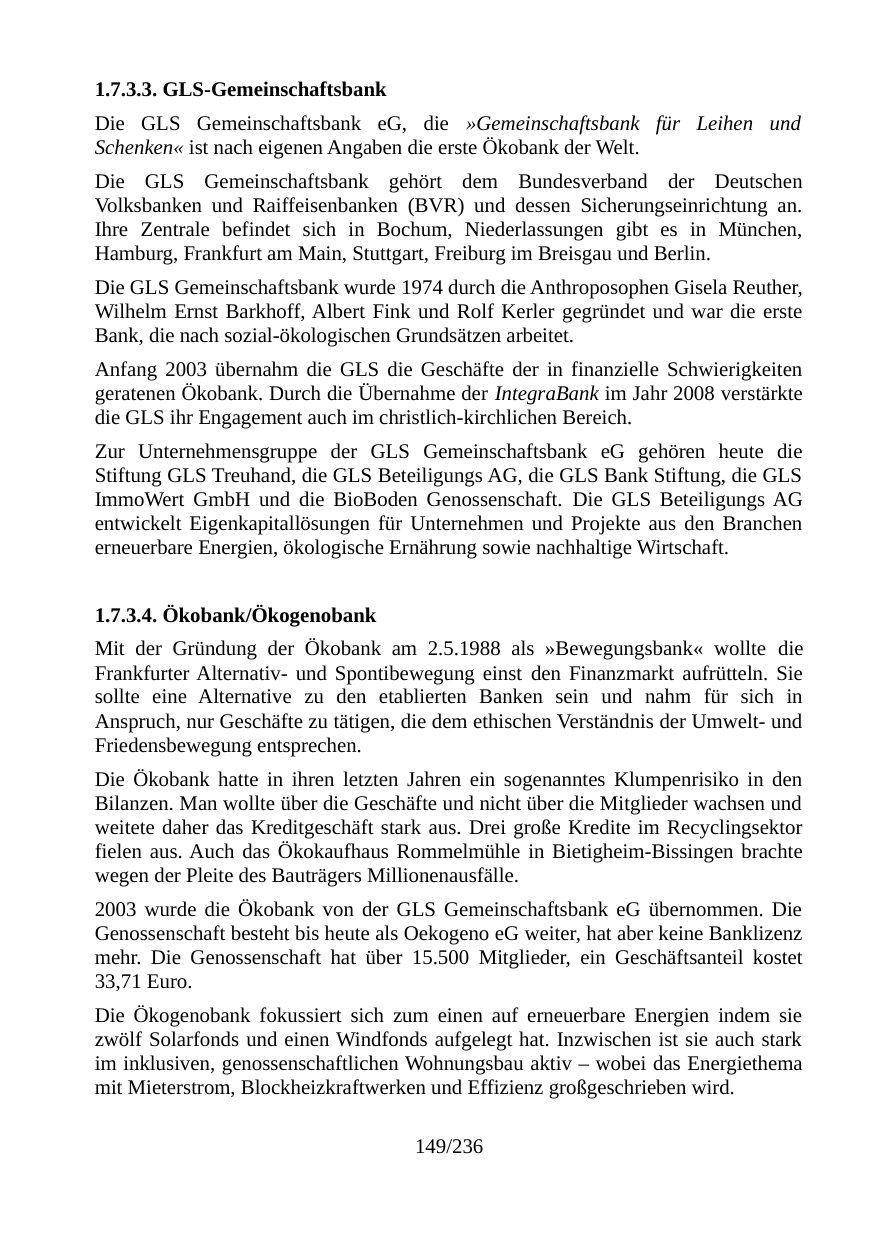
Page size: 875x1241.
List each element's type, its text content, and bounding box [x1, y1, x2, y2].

text 2003 wurde die Ökobank von der GLS Gemeinschaftsbank eG übernommen. Die Genossenschaft besteht bis heute als Oekogeno eG weiter, hat aber keine Banklizenz mehr. Die Genossenschaft hat über 15.500 Mitglieder, ein Geschäftsanteil kostet 33,71 Euro. [94, 897, 803, 993]
text Die GLS Gemeinschaftsbank gehört dem Bundesverband der Deutschen Volksbanken und Raiffeisenbanken (BVR) und dessen Sicherungseinrichtung an. Ihre Zentrale befindet sich in Bochum, Niederlassungen gibt es in München, Hamburg, Frankfurt am Main, Stuttgart, Freiburg im Breisgau und Berlin. [94, 168, 803, 265]
text Mit der Gründung der Ökobank am 2.5.1988 als »Bewegungsbank« wollte die Frankfurter Alternativ- und Spontibewegung einst den Finanzmarkt aufrütteln. Sie sollte eine Alternative zu den etablierten Banken sein und nahm für sich in Anspruch, nur Geschäfte zu tätigen, die dem ethischen Verständnis der Umwelt- und Friedensbewegung entsprechen. [94, 636, 803, 757]
text Die GLS Gemeinschaftsbank eG, die »Gemeinschaftsbank für Leihen und Schenken« ist nach eigenen Angaben die erste Ökobank der Welt. [94, 111, 803, 159]
text Die GLS Gemeinschaftsbank wurde 1974 durch die Anthroposophen Gisela Reuther, Wilhelm Ernst Barkhoff, Albert Fink und Rolf Kerler gegründet und war die erste Bank, die nach sozial-ökologischen Grundsätzen arbeitet. [94, 274, 803, 347]
text 1.7.3.4. Ökobank/Ökogenobank [94, 602, 803, 627]
text 1.7.3.3. GLS-Gemeinschaftsbank [94, 77, 803, 101]
text Anfang 2003 übernahm die GLS die Geschäfte der in finanzielle Schwierigkeiten geratenen Ökobank. Durch die Übernahme der IntegraBank im Jahr 2008 verstärkte die GLS ihr Engagement auch im christlich-kirchlichen Bereich. [94, 357, 803, 429]
text Zur Unternehmensgruppe der GLS Gemeinschaftsbank eG gehören heute die Stiftung GLS Treuhand, die GLS Beteiligungs AG, die GLS Bank Stiftung, die GLS ImmoWert GmbH und die BioBoden Genossenschaft. Die GLS Beteiligungs AG entwickelt Eigenkapitallösungen für Unternehmen und Projekte aus den Branchen erneuerbare Energien, ökologische Ernährung sowie nachhaltige Wirtschaft. [94, 438, 803, 559]
text Die Ökobank hatte in ihren letzten Jahren ein sogenanntes Klumpenrisiko in den Bilanzen. Man wollte über die Geschäfte und nicht über die Mitglieder wachsen und weitete daher das Kreditgeschäft stark aus. Drei große Kredite im Recyclingsektor fielen aus. Auch das Ökokaufhaus Rommelmühle in Bietigheim-Bissingen brachte wegen der Pleite des Bauträgers Millionenausfälle. [94, 766, 803, 887]
text Die Ökogenobank fokussiert sich zum einen auf erneuerbare Energien indem sie zwölf Solarfonds und einen Windfonds aufgelegt hat. Inzwischen ist sie auch stark im inklusiven, genossenschaftlichen Wohnungsbau aktiv – wobei das Energiethema mit Mieterstrom, Blockheizkraftwerken und Effizienz großgeschrieben wird. [94, 1003, 803, 1099]
